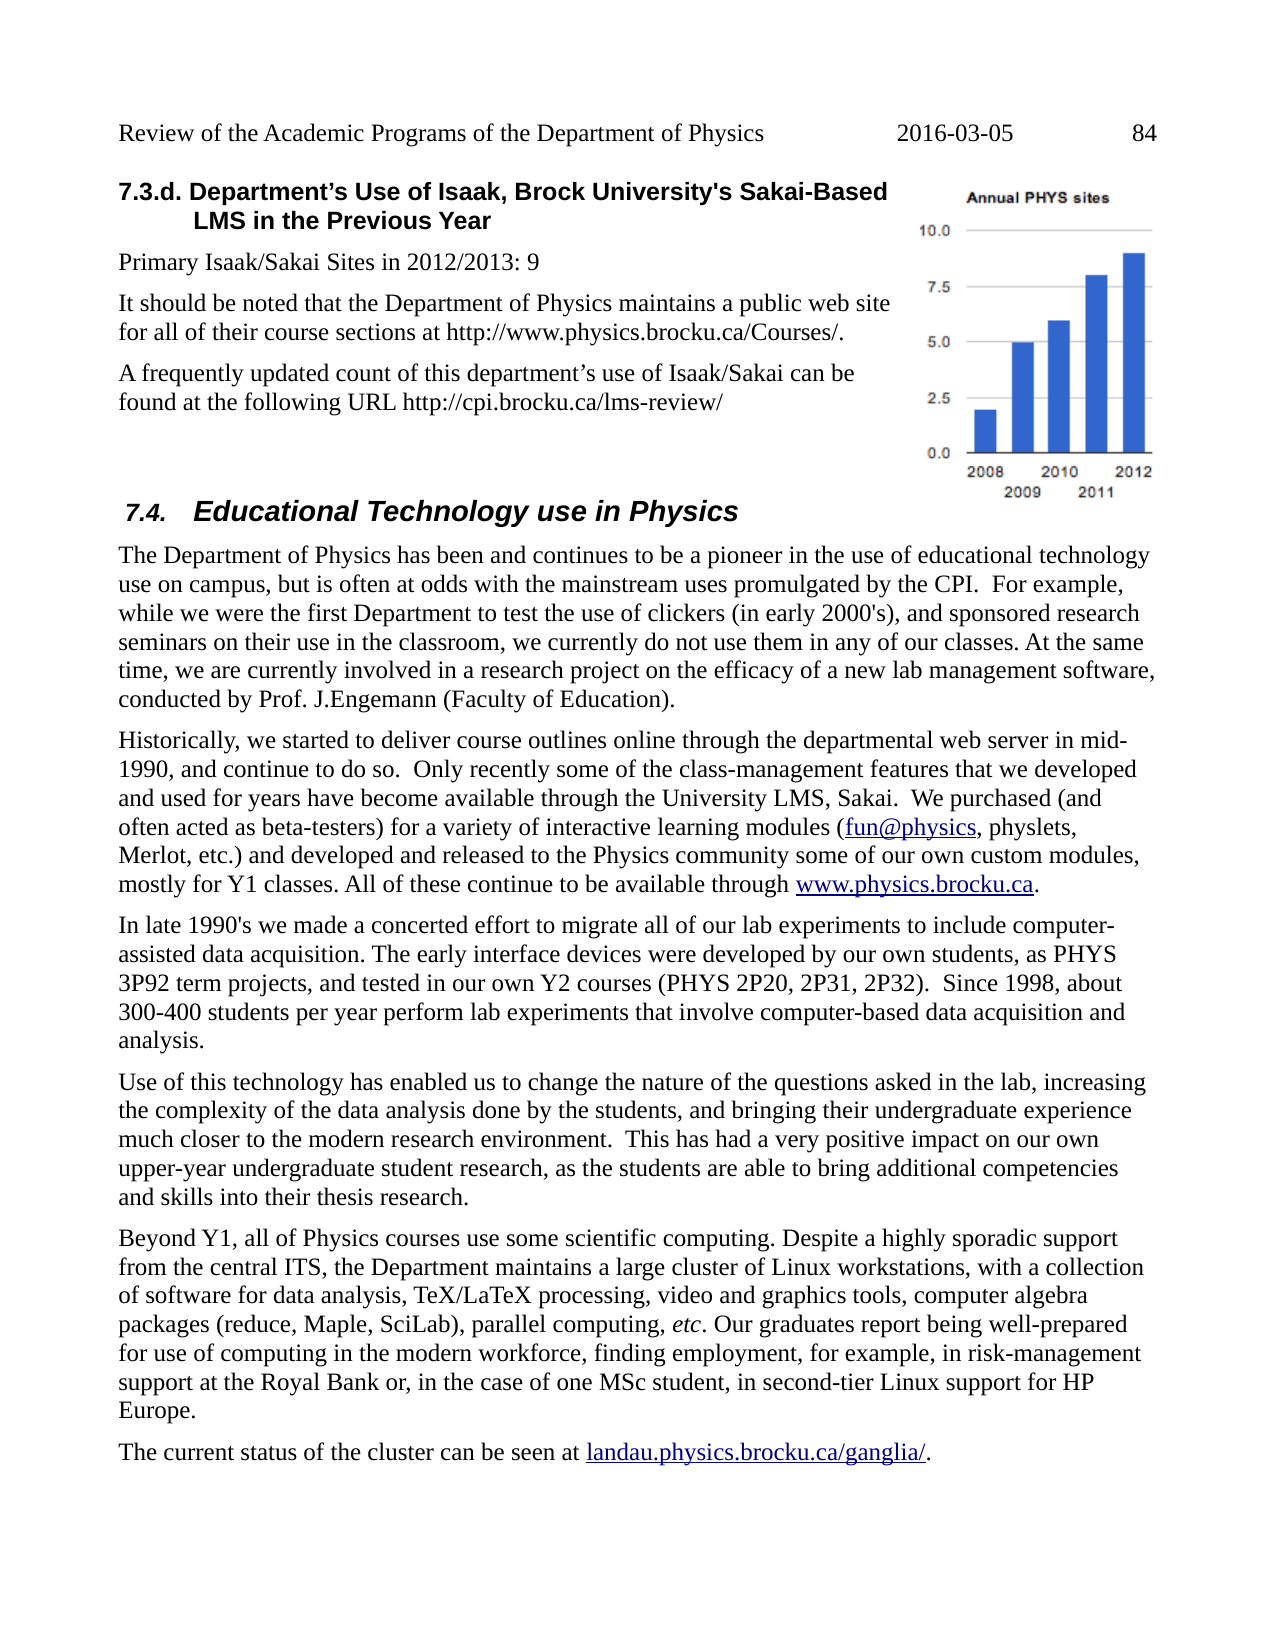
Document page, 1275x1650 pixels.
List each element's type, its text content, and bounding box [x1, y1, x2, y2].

text In late 1990's we made a concerted effort to migrate all of our lab experiments to include computer-assisted data acquisition. The early interface devices were developed by our own students, as PHYS 3P92 term projects, and tested in our own Y2 courses (PHYS 2P20, 2P31, 2P32). Since 1998, about 300-400 students per year perform lab experiments that involve computer-based data acquisition and analysis. [118, 910, 1157, 1054]
text The Department of Physics has been and continues to be a pioneer in the use of educational technology use on campus, but is often at odds with the mainstream uses promulgated by the CPI. For example, while we were the first Department to test the use of clickers (in early 2000's), and sponsored research seminars on their use in the classroom, we currently do not use them in any of our classes. At the same time, we are currently involved in a research project on the efficacy of a new lab management software, conducted by Prof. J.Engemann (Faculty of Education). [118, 540, 1157, 713]
text The current status of the cluster can be seen at landau.physics.brocku.ca/ganglia/. [118, 1437, 1157, 1465]
subtitle Department’s Use of Isaak, Brock University's Sakai-Based LMS in the Previous Year [118, 177, 1157, 234]
text Beyond Y1, all of Physics courses use some scientific computing. Despite a highly sporadic support from the central ITS, the Department maintains a large cluster of Linux workstations, with a collection of software for data analysis, TeX/LaTeX processing, video and graphics tools, computer algebra packages (reduce, Maple, SciLab), parallel computing, etc. Our graduates report being well-prepared for use of computing in the modern workforce, finding employment, for example, in risk-management support at the Royal Bank or, in the case of one MSc student, in second-tier Linux support for HP Europe. [118, 1223, 1157, 1424]
text Historically, we started to deliver course outlines online through the departmental web server in mid-1990, and continue to do so. Only recently some of the class-management features that we developed and used for years have become available through the University LMS, Sakai. We purchased (and often acted as beta-testers) for a variety of interactive learning modules (fun@physics, physlets, Merlot, etc.) and developed and released to the Physics community some of our own custom modules, mostly for Y1 classes. All of these continue to be available through www.physics.brocku.ca. [118, 725, 1157, 898]
text A frequently updated count of this department’s use of Isaak/Sakai can be found at the following URL http://cpi.brocku.ca/lms-review/ [118, 358, 920, 416]
text Use of this technology has enabled us to change the nature of the questions asked in the lab, increasing the complexity of the data analysis done by the students, and bringing their undergraduate experience much closer to the modern research environment. This has had a very positive impact on our own upper-year undergraduate student research, as the students are able to bring additional competencies and skills into their thesis research. [118, 1067, 1157, 1210]
text It should be noted that the Department of Physics maintains a public web site for all of their course sections at http://www.physics.brocku.ca/Courses/. [118, 288, 920, 346]
subtitle Educational Technology use in Physics [118, 494, 1157, 528]
picture [920, 187, 1153, 504]
text Primary Isaak/Sakai Sites in 2012/2013: 9 [118, 247, 920, 276]
